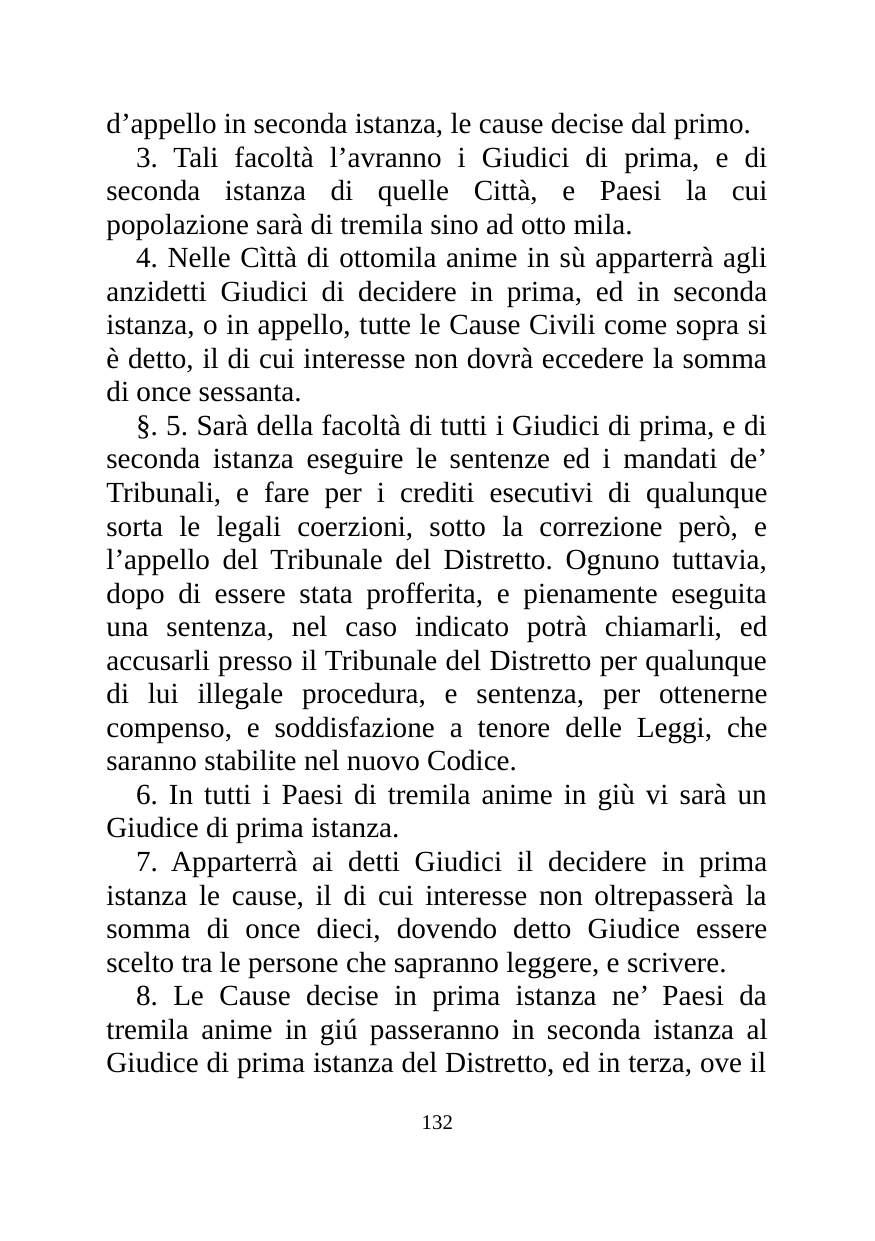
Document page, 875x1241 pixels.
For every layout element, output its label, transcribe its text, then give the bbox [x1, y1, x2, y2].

text d’appello in seconda istanza, le cause decise dal primo. [106, 106, 768, 140]
text 6. In tutti i Paesi di tremila anime in giù vi sarà un Giudice di prima istanza. [106, 777, 768, 844]
text 8. Le Cause decise in prima istanza ne’ Paesi da tremila anime in giú passeranno in seconda istanza al Giudice di prima istanza del Distretto, ed in terza, ove il [106, 978, 768, 1079]
text 4. Nelle Cìttà di ottomila anime in sù apparterrà agli anzidetti Giudici di decidere in prima, ed in seconda istanza, o in appello, tutte le Cause Civili come sopra si è detto, il di cui interesse non dovrà eccedere la somma di once sessanta. [106, 240, 768, 408]
text 3. Tali facoltà l’avranno i Giudici di prima, e di seconda istanza di quelle Città, e Paesi la cui popolazione sarà di tremila sino ad otto mila. [106, 140, 768, 240]
text 7. Apparterrà ai detti Giudici il decidere in prima istanza le cause, il di cui interesse non oltrepasserà la somma di once dieci, dovendo detto Giudice essere scelto tra le persone che sapranno leggere, e scrivere. [106, 844, 768, 978]
text §. 5. Sarà della facoltà di tutti i Giudici di prima, e di seconda istanza eseguire le sentenze ed i mandati de’ Tribunali, e fare per i crediti esecutivi di qualunque sorta le legali coerzioni, sotto la correzione però, e l’appello del Tribunale del Distretto. Ognuno tuttavia, dopo di essere stata profferita, e pienamente eseguita una sentenza, nel caso indicato potrà chiamarli, ed accusarli presso il Tribunale del Distretto per qualunque di lui illegale procedura, e sentenza, per ottenerne compenso, e soddisfazione a tenore delle Leggi, che saranno stabilite nel nuovo Codice. [106, 408, 768, 777]
